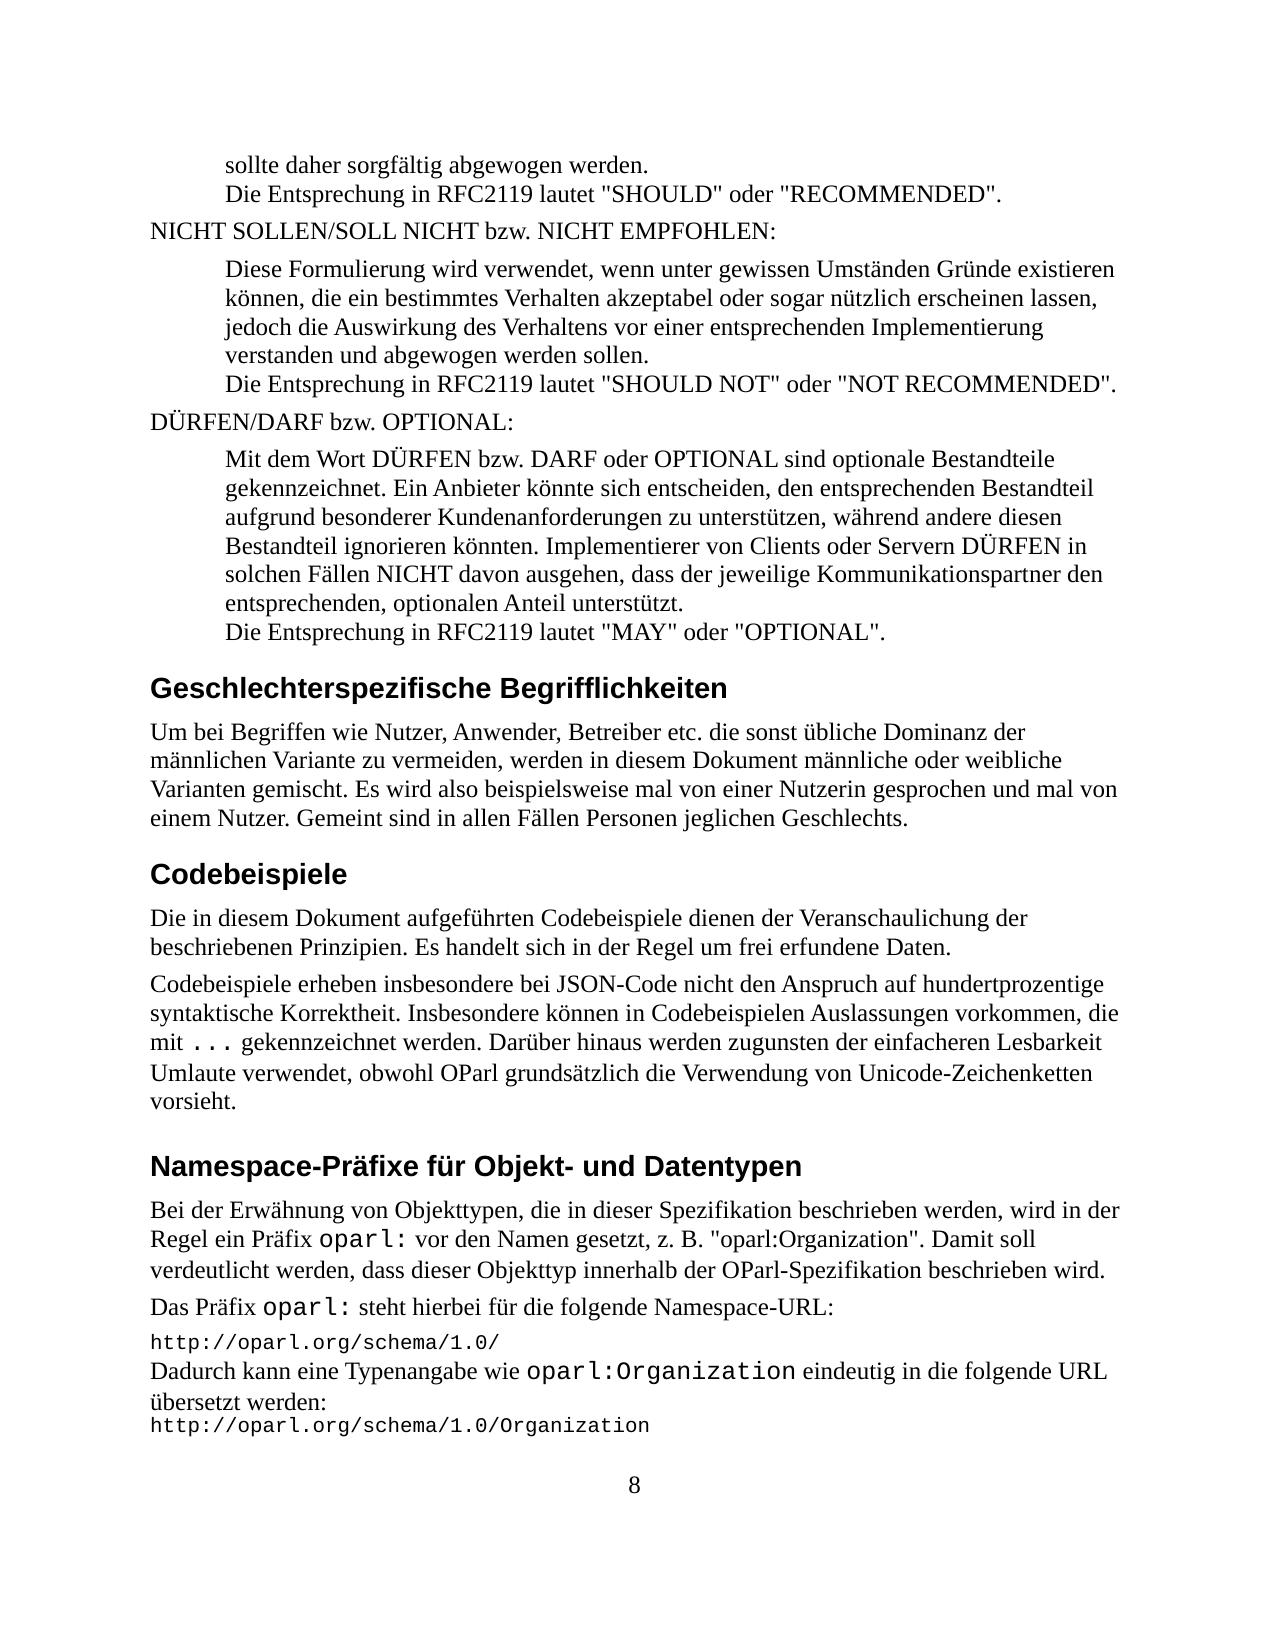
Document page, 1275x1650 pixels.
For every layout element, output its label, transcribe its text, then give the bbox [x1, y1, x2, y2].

text Mit dem Wort DÜRFEN bzw. DARF oder OPTIONAL sind optionale Bestandteile gekennzeichnet. Ein Anbieter könnte sich entscheiden, den entsprechenden Bestandteil aufgrund besonderer Kundenanforderungen zu unterstützen, während andere diesen Bestandteil ignorieren könnten. Implementierer von Clients oder Servern DÜRFEN in solchen Fällen NICHT davon ausgehen, dass der jeweilige Kommunikationspartner den entsprechenden, optionalen Anteil unterstützt. [225, 444, 1125, 617]
text Bei der Erwähnung von Objekttypen, die in dieser Spezifikation beschrieben werden, wird in der Regel ein Präfix oparl: vor den Namen gesetzt, z. B. "oparl:Organization". Damit soll verdeutlicht werden, dass dieser Objekttyp innerhalb der OParl-Spezifikation beschrieben wird. [150, 1195, 1125, 1283]
text Das Präfix oparl: steht hierbei für die folgende Namespace-URL: [150, 1292, 1125, 1323]
text Die Entsprechung in RFC2119 lautet "MAY" oder "OPTIONAL". [225, 617, 1125, 646]
subtitle Codebeispiele [150, 857, 1125, 890]
text http://oparl.org/schema/1.0/ [150, 1332, 1125, 1356]
subtitle Namespace-Präfixe für Objekt- und Datentypen [150, 1149, 1125, 1183]
text Dadurch kann eine Typenangabe wie oparl:Organization eindeutig in die folgende URL übersetzt werden: [150, 1356, 1125, 1416]
text Die Entsprechung in RFC2119 lautet "SHOULD" oder "RECOMMENDED". [225, 179, 1125, 207]
text DÜRFEN/DARF bzw. OPTIONAL: [150, 407, 1125, 436]
text http://oparl.org/schema/1.0/Organization [150, 1416, 1125, 1439]
text Die Entsprechung in RFC2119 lautet "SHOULD NOT" oder "NOT RECOMMENDED". [225, 369, 1125, 398]
text Diese Formulierung wird verwendet, wenn unter gewissen Umständen Gründe existieren können, die ein bestimmtes Verhalten akzeptabel oder sogar nützlich erscheinen lassen, jedoch die Auswirkung des Verhaltens vor einer entsprechenden Implementierung verstanden und abgewogen werden sollen. [225, 254, 1125, 369]
subtitle Geschlechterspezifische Begrifflichkeiten [150, 671, 1125, 704]
text Um bei Begriffen wie Nutzer, Anwender, Betreiber etc. die sonst übliche Dominanz der männlichen Variante zu vermeiden, werden in diesem Dokument männliche oder weibliche Varianten gemischt. Es wird also beispielsweise mal von einer Nutzerin gesprochen und mal von einem Nutzer. Gemeint sind in allen Fällen Personen jeglichen Geschlechts. [150, 717, 1125, 832]
text Codebeispiele erheben insbesondere bei JSON-Code nicht den Anspruch auf hundertprozentige syntaktische Korrektheit. Insbesondere können in Codebeispielen Auslassungen vorkommen, die mit ... gekennzeichnet werden. Darüber hinaus werden zugunsten der einfacheren Lesbarkeit Umlaute verwendet, obwohl OParl grundsätzlich die Verwendung von Unicode-Zeichenketten vorsieht. [150, 969, 1125, 1115]
text Die in diesem Dokument aufgeführten Codebeispiele dienen der Veranschaulichung der beschriebenen Prinzipien. Es handelt sich in der Regel um frei erfundene Daten. [150, 903, 1125, 960]
text NICHT SOLLEN/SOLL NICHT bzw. NICHT EMPFOHLEN: [150, 216, 1125, 245]
text sollte daher sorgfältig abgewogen werden. [225, 150, 1125, 179]
